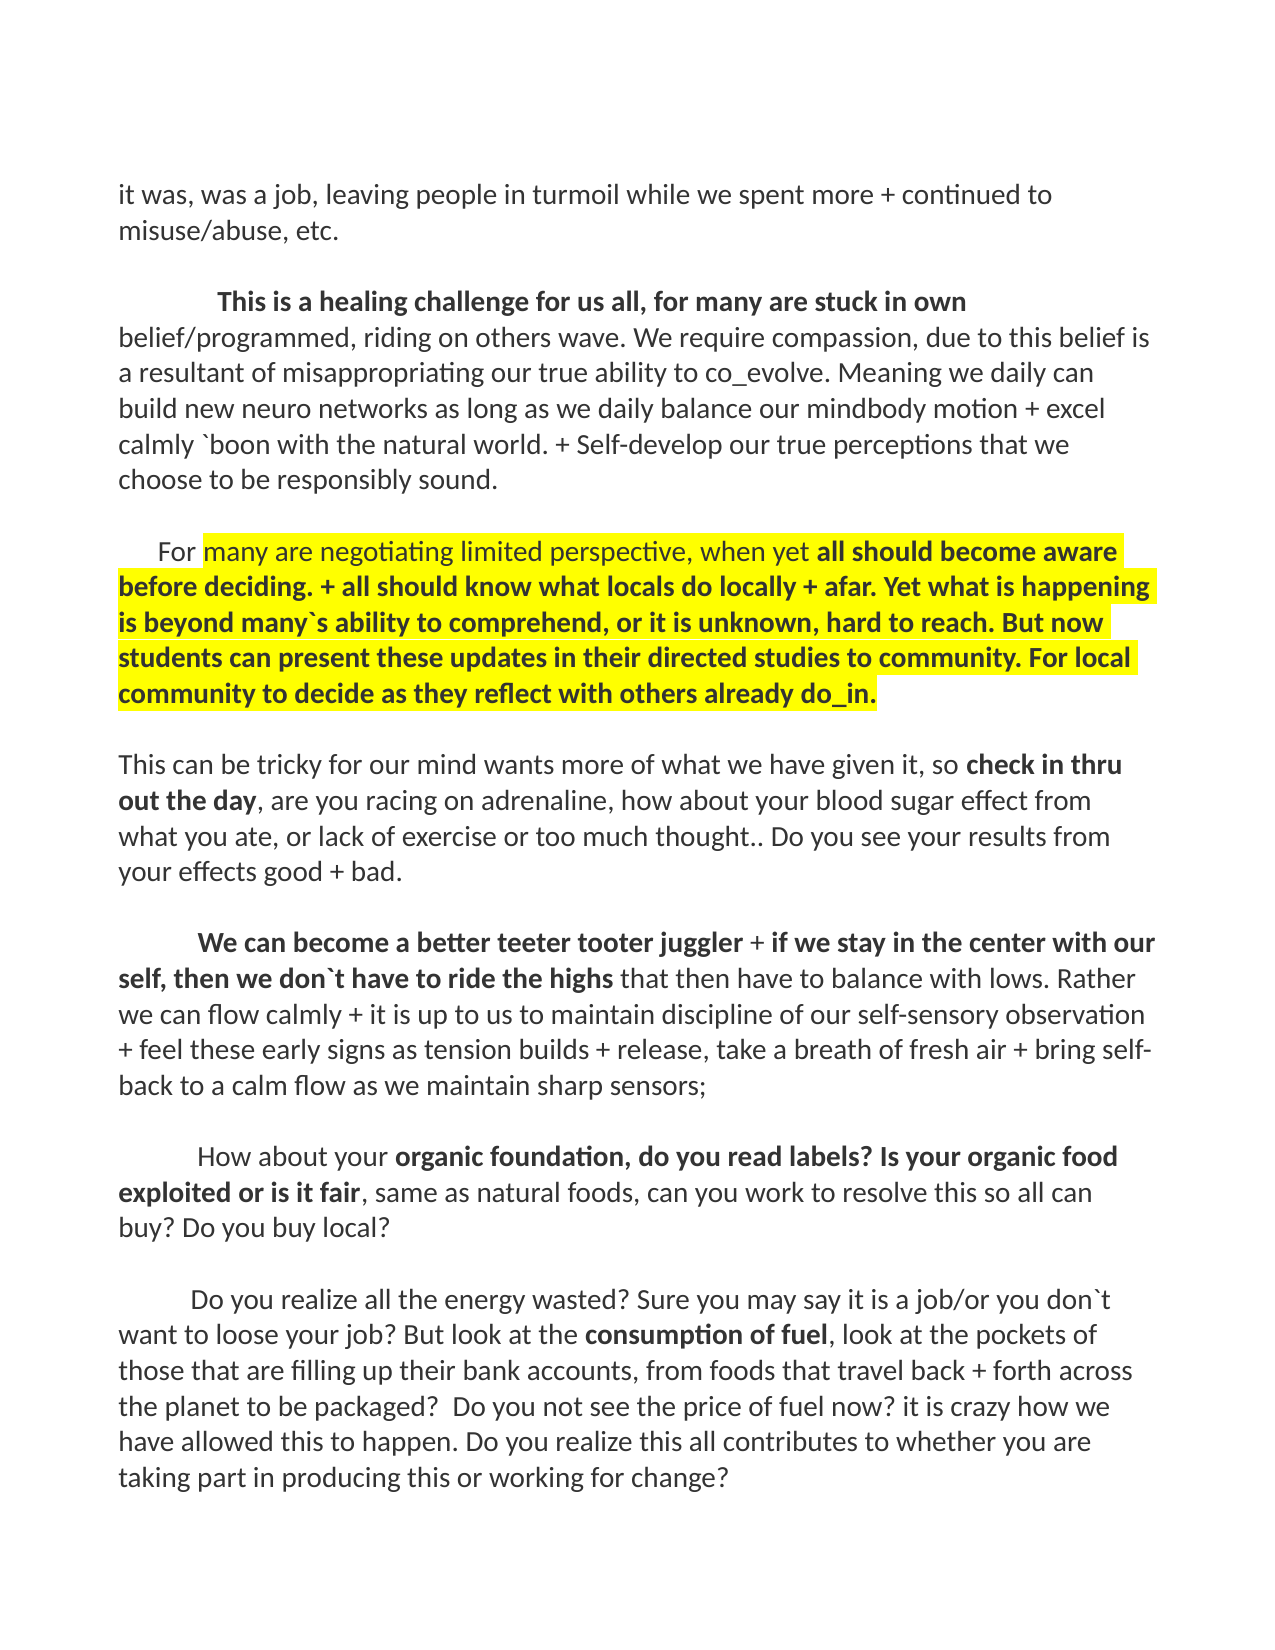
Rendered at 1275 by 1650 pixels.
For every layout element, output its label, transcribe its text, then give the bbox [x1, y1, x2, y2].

text For many are negotiating limited perspective, when yet all should become aware before deciding. + all should know what locals do locally + afar. Yet what is happening is beyond many`s ability to comprehend, or it is unknown, hard to reach. But now students can present these updates in their directed studies to community. For local community to decide as they reflect with others already do_in. [118, 533, 1157, 711]
text This is a healing challenge for us all, for many are stuck in own belief/programmed, riding on others wave. We require compassion, due to this belief is a resultant of misappropriating our true ability to co_evolve. Meaning we daily can build new neuro networks as long as we daily balance our mindbody motion + excel calmly `boon with the natural world. + Self-develop our true perceptions that we choose to be responsibly sound. [118, 283, 1157, 497]
text How about your organic foundation, do you read labels? Is your organic food exploited or is it fair, same as natural foods, can you work to resolve this so all can buy? Do you buy local? [118, 1138, 1157, 1245]
text it was, was a job, leaving people in turmoil while we spent more + continued to misuse/abuse, etc. [118, 176, 1157, 248]
text We can become a better teeter tooter juggler + if we stay in the center with our self, then we don`t have to ride the highs that then have to balance with lows. Rather we can flow calmly + it is up to us to maintain discipline of our self-sensory observation + feel these early signs as tension builds + release, take a breath of fresh air + bring self-back to a calm flow as we maintain sharp sensors; [118, 924, 1157, 1103]
text Do you realize all the energy wasted? Sure you may say it is a job/or you don`t want to loose your job? But look at the consumption of fuel, look at the pockets of those that are filling up their bank accounts, from foods that travel back + forth across the planet to be packaged? Do you not see the price of fuel now? it is crazy how we have allowed this to happen. Do you realize this all contributes to whether you are taking part in producing this or working for change? [118, 1281, 1157, 1494]
text This can be tricky for our mind wants more of what we have given it, so check in thru out the day, are you racing on adrenaline, how about your blood sugar effect from what you ate, or lack of exercise or too much thought.. Do you see your results from your effects good + bad. [118, 746, 1157, 889]
